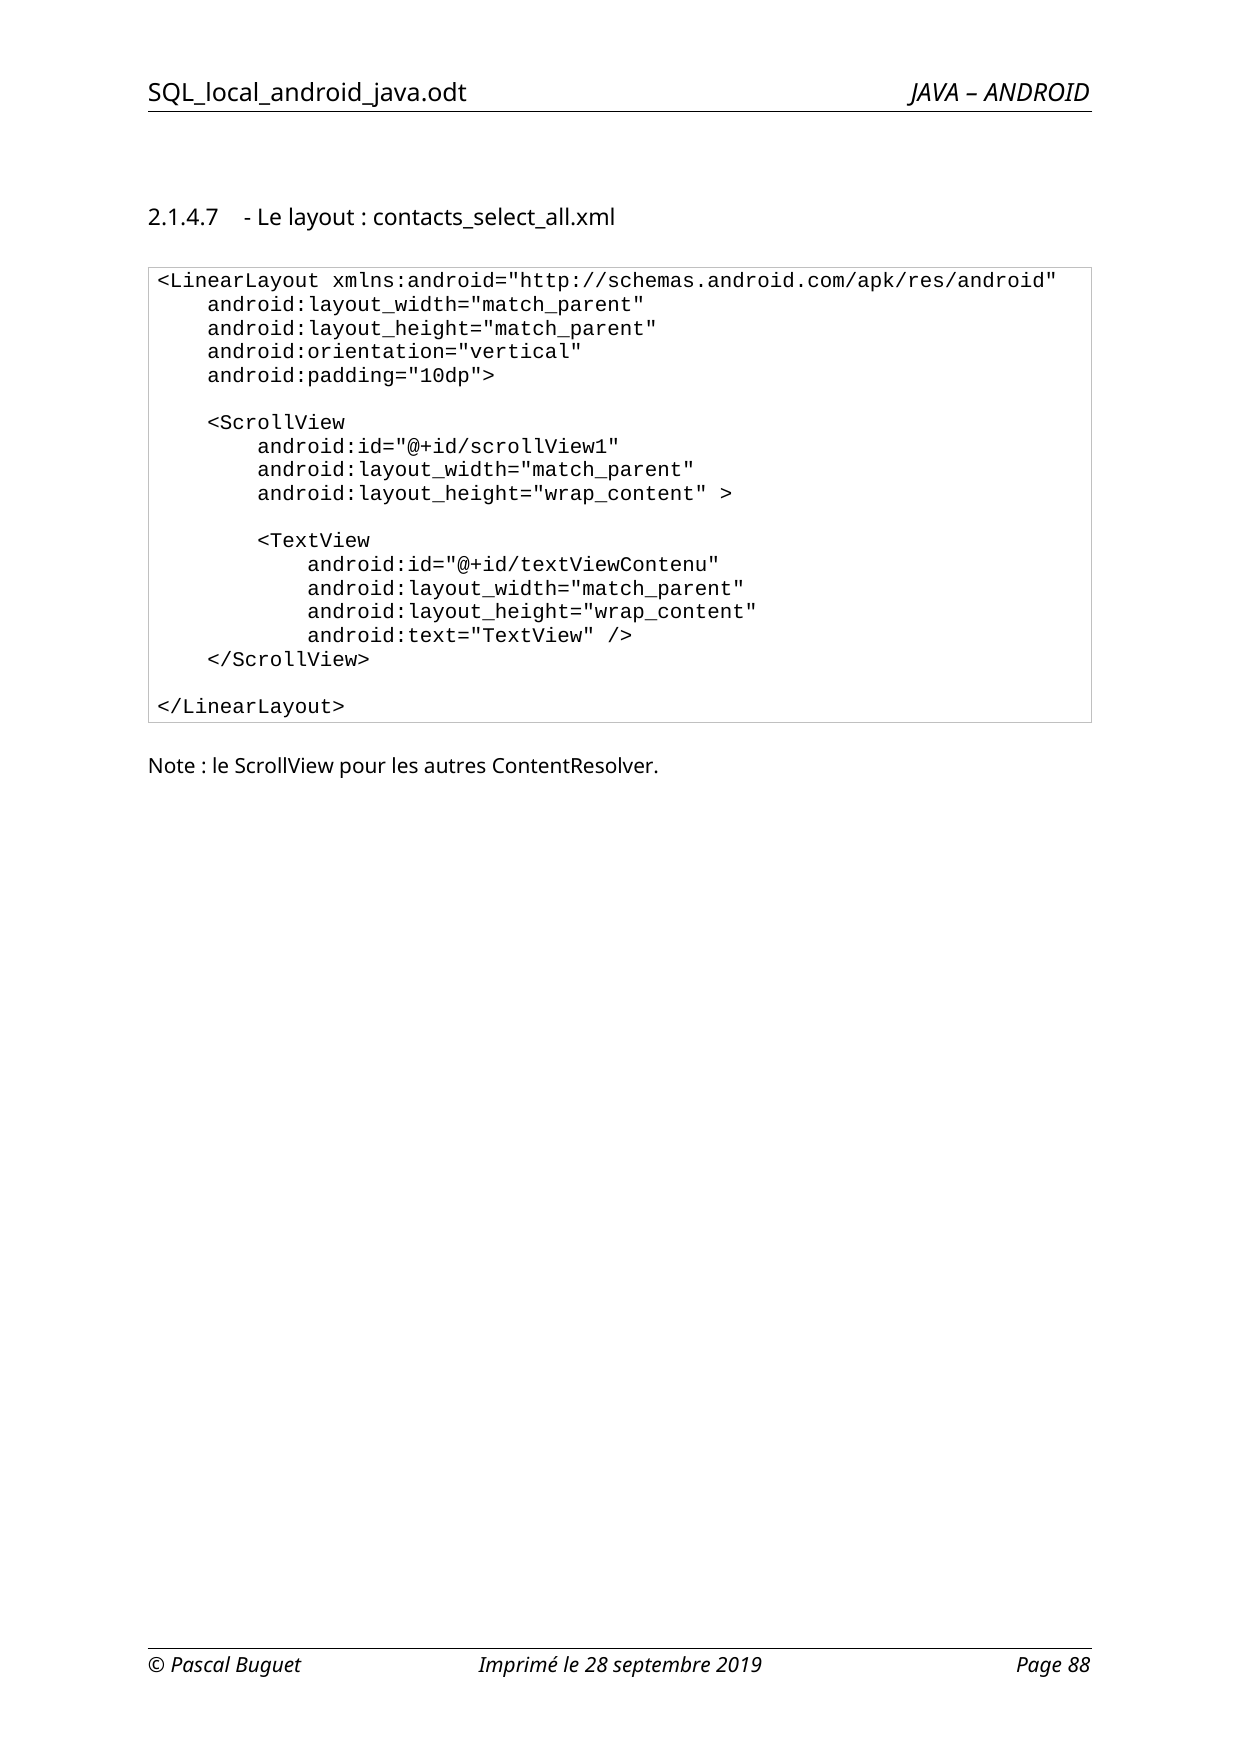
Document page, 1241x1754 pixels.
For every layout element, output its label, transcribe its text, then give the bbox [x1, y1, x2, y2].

text android:layout_width="match_parent" [149, 574, 1091, 598]
text android:padding="10dp"> [149, 362, 1091, 385]
text </LinearLayout> [149, 693, 1091, 722]
text android:layout_height="match_parent" [149, 314, 1091, 338]
text android:id="@+id/scrollView1" [149, 433, 1091, 456]
text </ScrollView> [149, 645, 1091, 669]
text android:layout_width="match_parent" [149, 456, 1091, 480]
text <ScrollView [149, 409, 1091, 433]
text <LinearLayout xmlns:android="http://schemas.android.com/apk/res/android" [149, 268, 1091, 291]
subtitle - Le layout : contacts_select_all.xml [148, 201, 1092, 232]
text android:layout_height="wrap_content" > [149, 480, 1091, 503]
text Note : le ScrollView pour les autres ContentResolver. [148, 751, 1092, 779]
text android:layout_width="match_parent" [149, 291, 1091, 314]
text <TextView [149, 527, 1091, 551]
text android:layout_height="wrap_content" [149, 598, 1091, 622]
text android:id="@+id/textViewContenu" [149, 551, 1091, 574]
text android:text="TextView" /> [149, 622, 1091, 645]
text android:orientation="vertical" [149, 338, 1091, 362]
